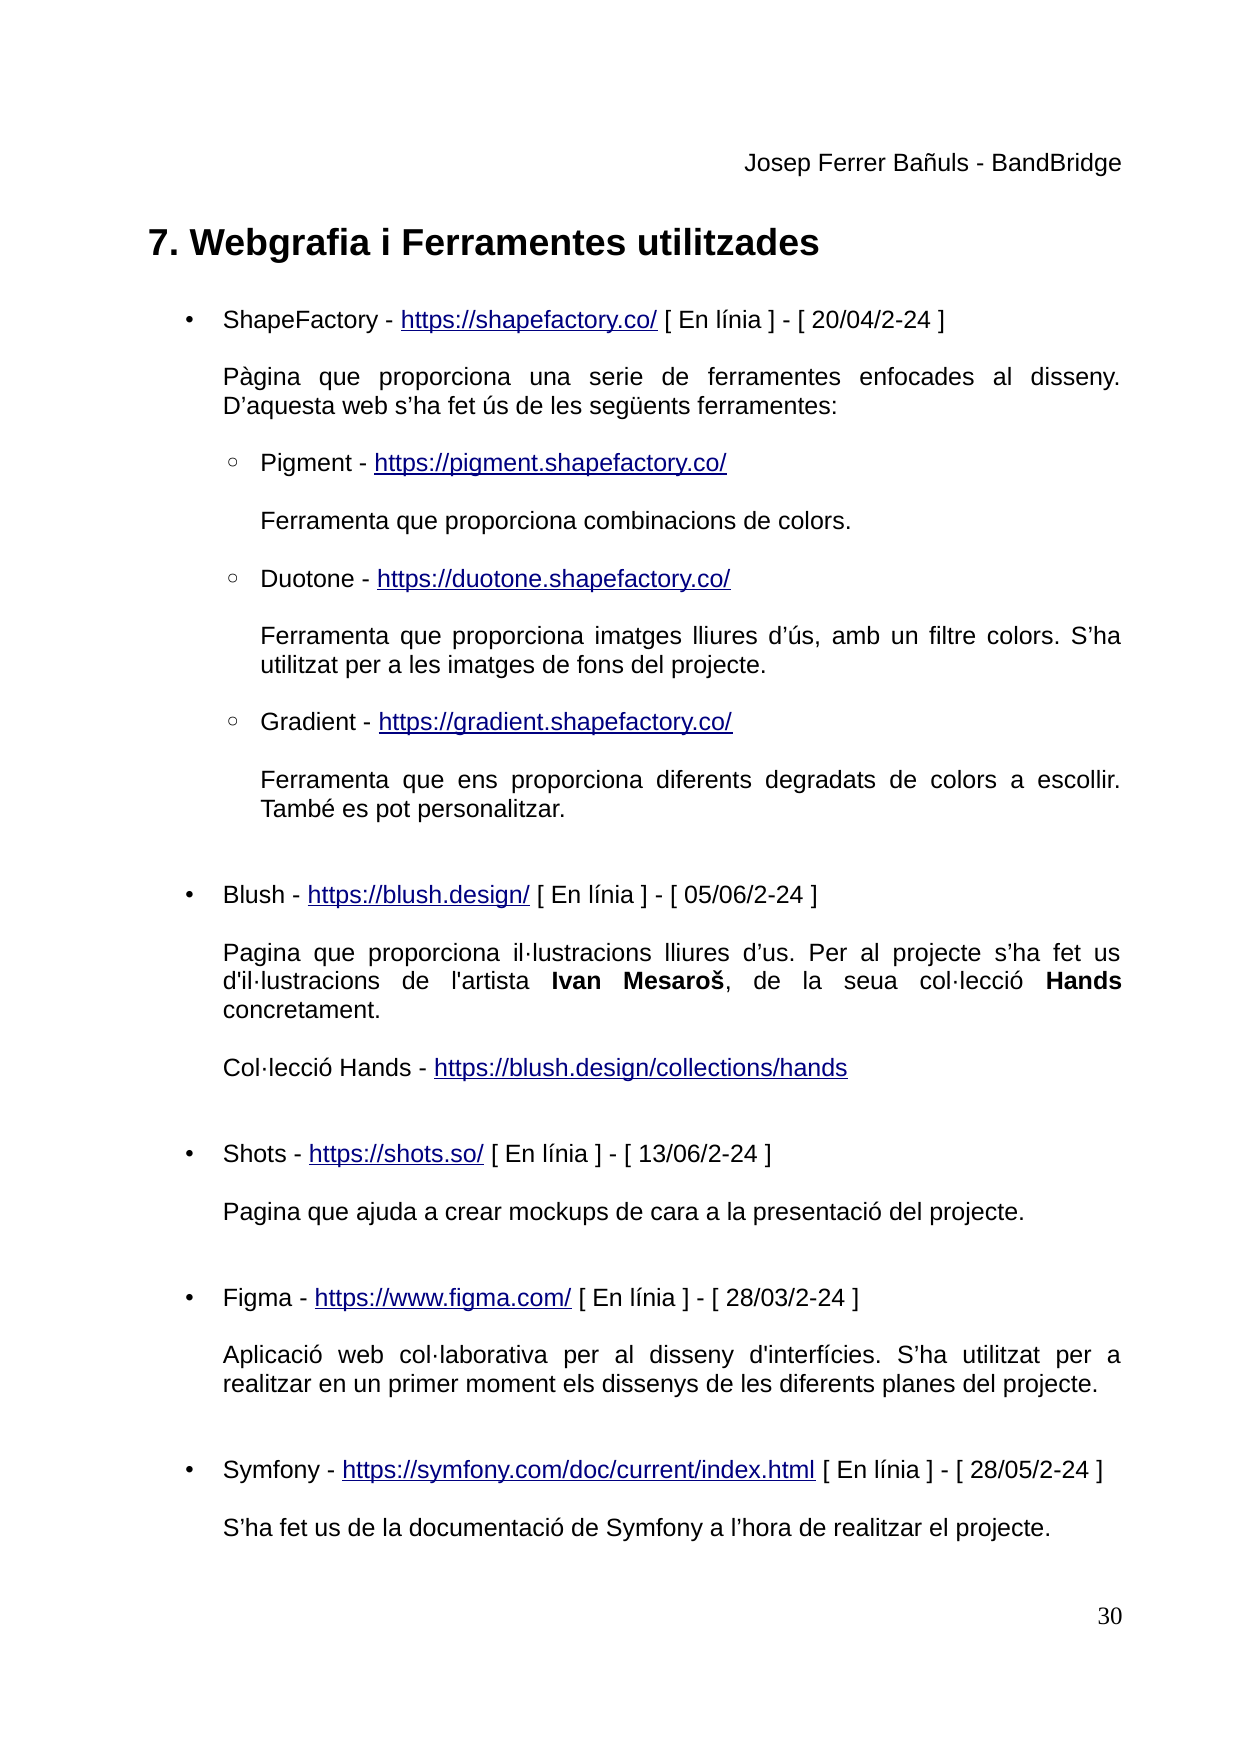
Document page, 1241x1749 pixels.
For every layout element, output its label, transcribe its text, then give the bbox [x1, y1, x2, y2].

list Pàgina que proporciona una serie de ferramentes enfocades al disseny. D’aquesta web s’ha fet ús de les següents ferramentes: [185, 362, 1122, 420]
list Aplicació web col·laborativa per al disseny d'interfícies. S’ha utilitzat per a realitzar en un primer moment els dissenys de les diferents planes del projecte. [185, 1340, 1122, 1398]
list Pigment - https://pigment.shapefactory.co/ [223, 448, 1122, 477]
list Ferramenta que proporciona imatges lliures d’ús, amb un filtre colors. S’ha utilitzat per a les imatges de fons del projecte. [223, 621, 1122, 679]
list Col·lecció Hands - https://blush.design/collections/hands [185, 1053, 1122, 1081]
list Pagina que ajuda a crear mockups de cara a la presentació del projecte. [185, 1196, 1122, 1225]
subtitle 7. Webgrafia i Ferramentes utilitzades [148, 220, 1122, 263]
list Pagina que proporciona il·lustracions lliures d’us. Per al projecte s’ha fet us d'il·lustracions de l'artista Ivan Mesaroš, de la seua col·lecció Hands concretament. [185, 938, 1122, 1024]
list ShapeFactory - https://shapefactory.co/ [ En línia ] - [ 20/04/2-24 ] [185, 304, 1122, 333]
list Ferramenta que proporciona combinacions de colors. [223, 506, 1122, 535]
list Shots - https://shots.so/ [ En línia ] - [ 13/06/2-24 ] [185, 1139, 1122, 1168]
list Symfony - https://symfony.com/doc/current/index.html [ En línia ] - [ 28/05/2-24 ] [185, 1455, 1122, 1484]
list Gradient - https://gradient.shapefactory.co/ [223, 707, 1122, 736]
list Figma - https://www.figma.com/ [ En línia ] - [ 28/03/2-24 ] [185, 1283, 1122, 1312]
list Blush - https://blush.design/ [ En línia ] - [ 05/06/2-24 ] [185, 880, 1122, 909]
list Duotone - https://duotone.shapefactory.co/ [223, 563, 1122, 592]
list Ferramenta que ens proporciona diferents degradats de colors a escollir. També es pot personalitzar. [223, 765, 1122, 822]
list S’ha fet us de la documentació de Symfony a l’hora de realitzar el projecte. [185, 1513, 1122, 1542]
